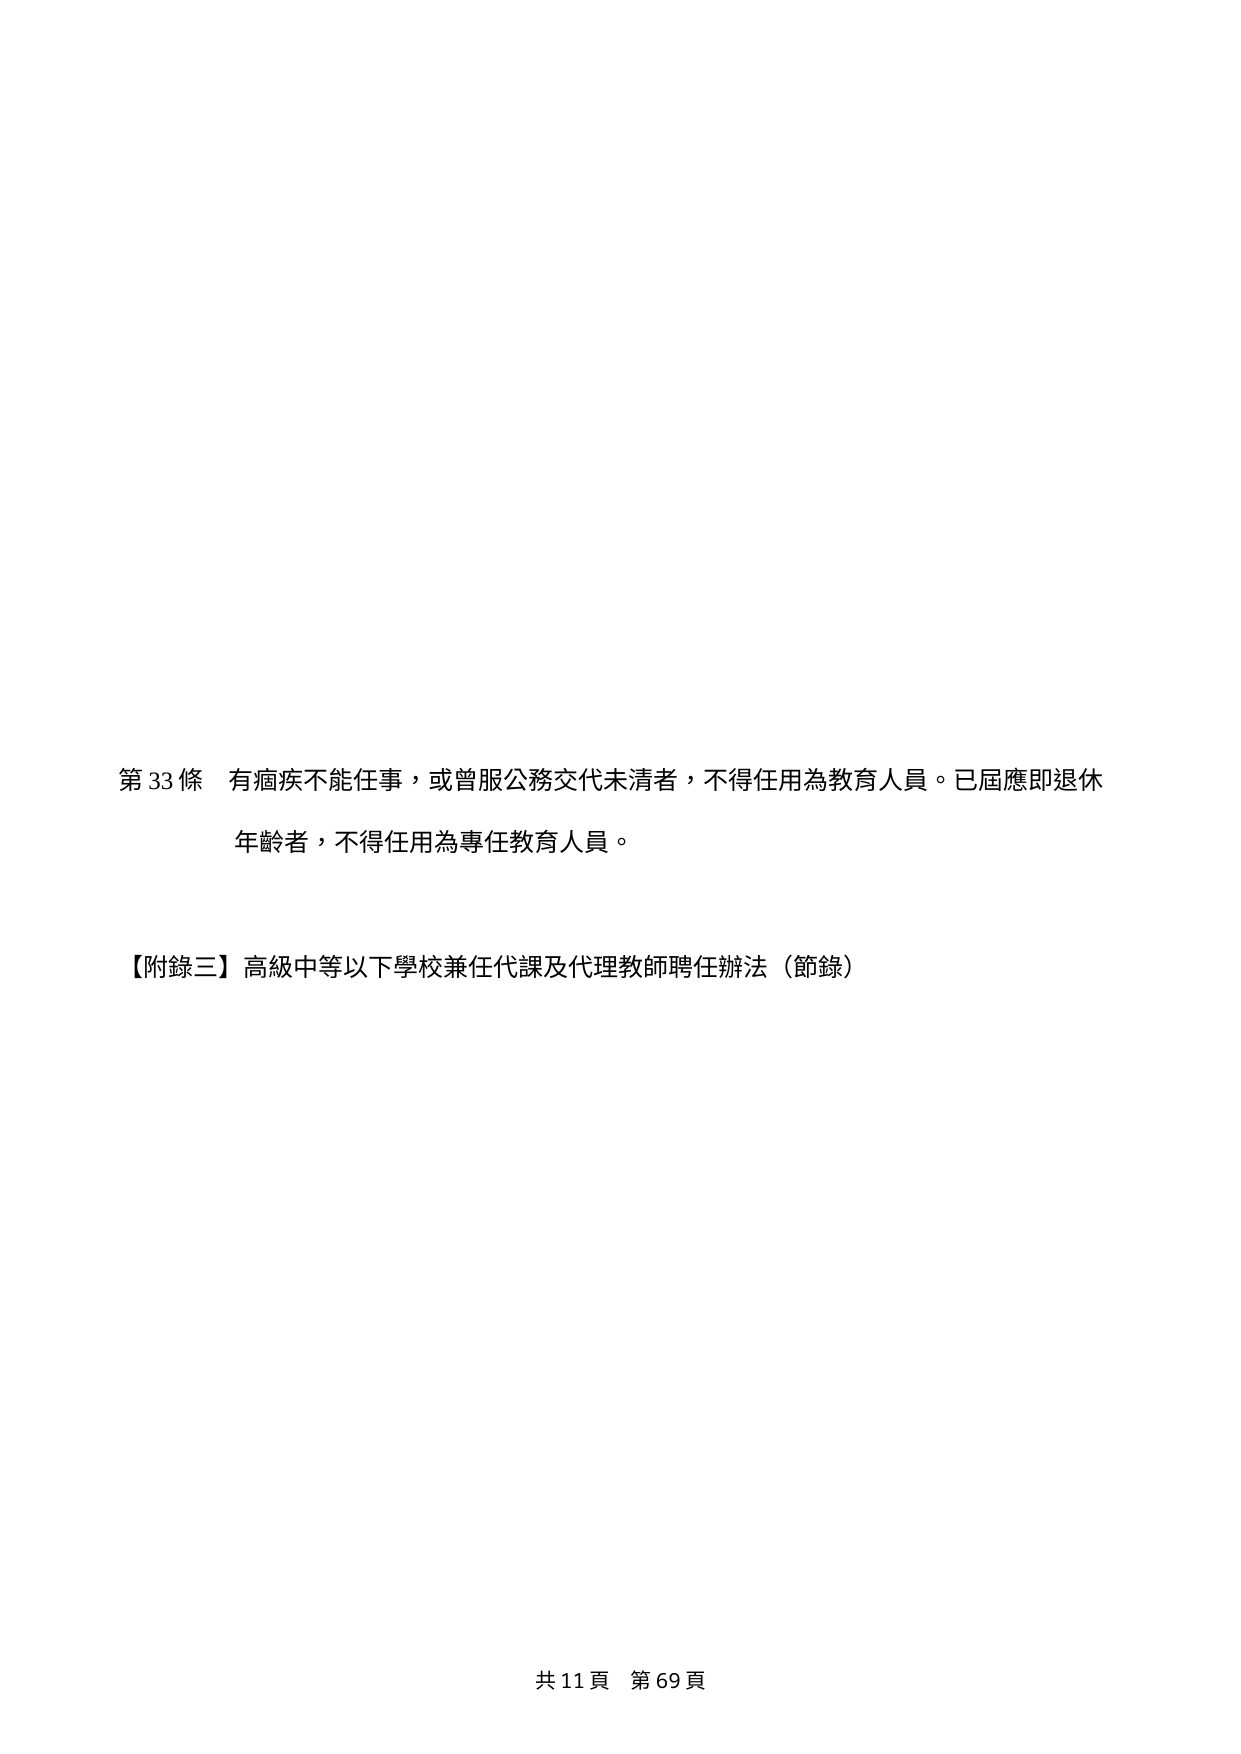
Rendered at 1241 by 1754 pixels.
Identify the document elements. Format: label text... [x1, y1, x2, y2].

text 【附錄三】高級中等以下學校兼任代課及代理教師聘任辦法（節錄） [118, 924, 1122, 987]
text 第33條 有痼疾不能任事，或曾服公務交代未清者，不得任用為教育人員。已屆應即退休年齡者，不得任用為專任教育人員。 [118, 737, 1122, 862]
